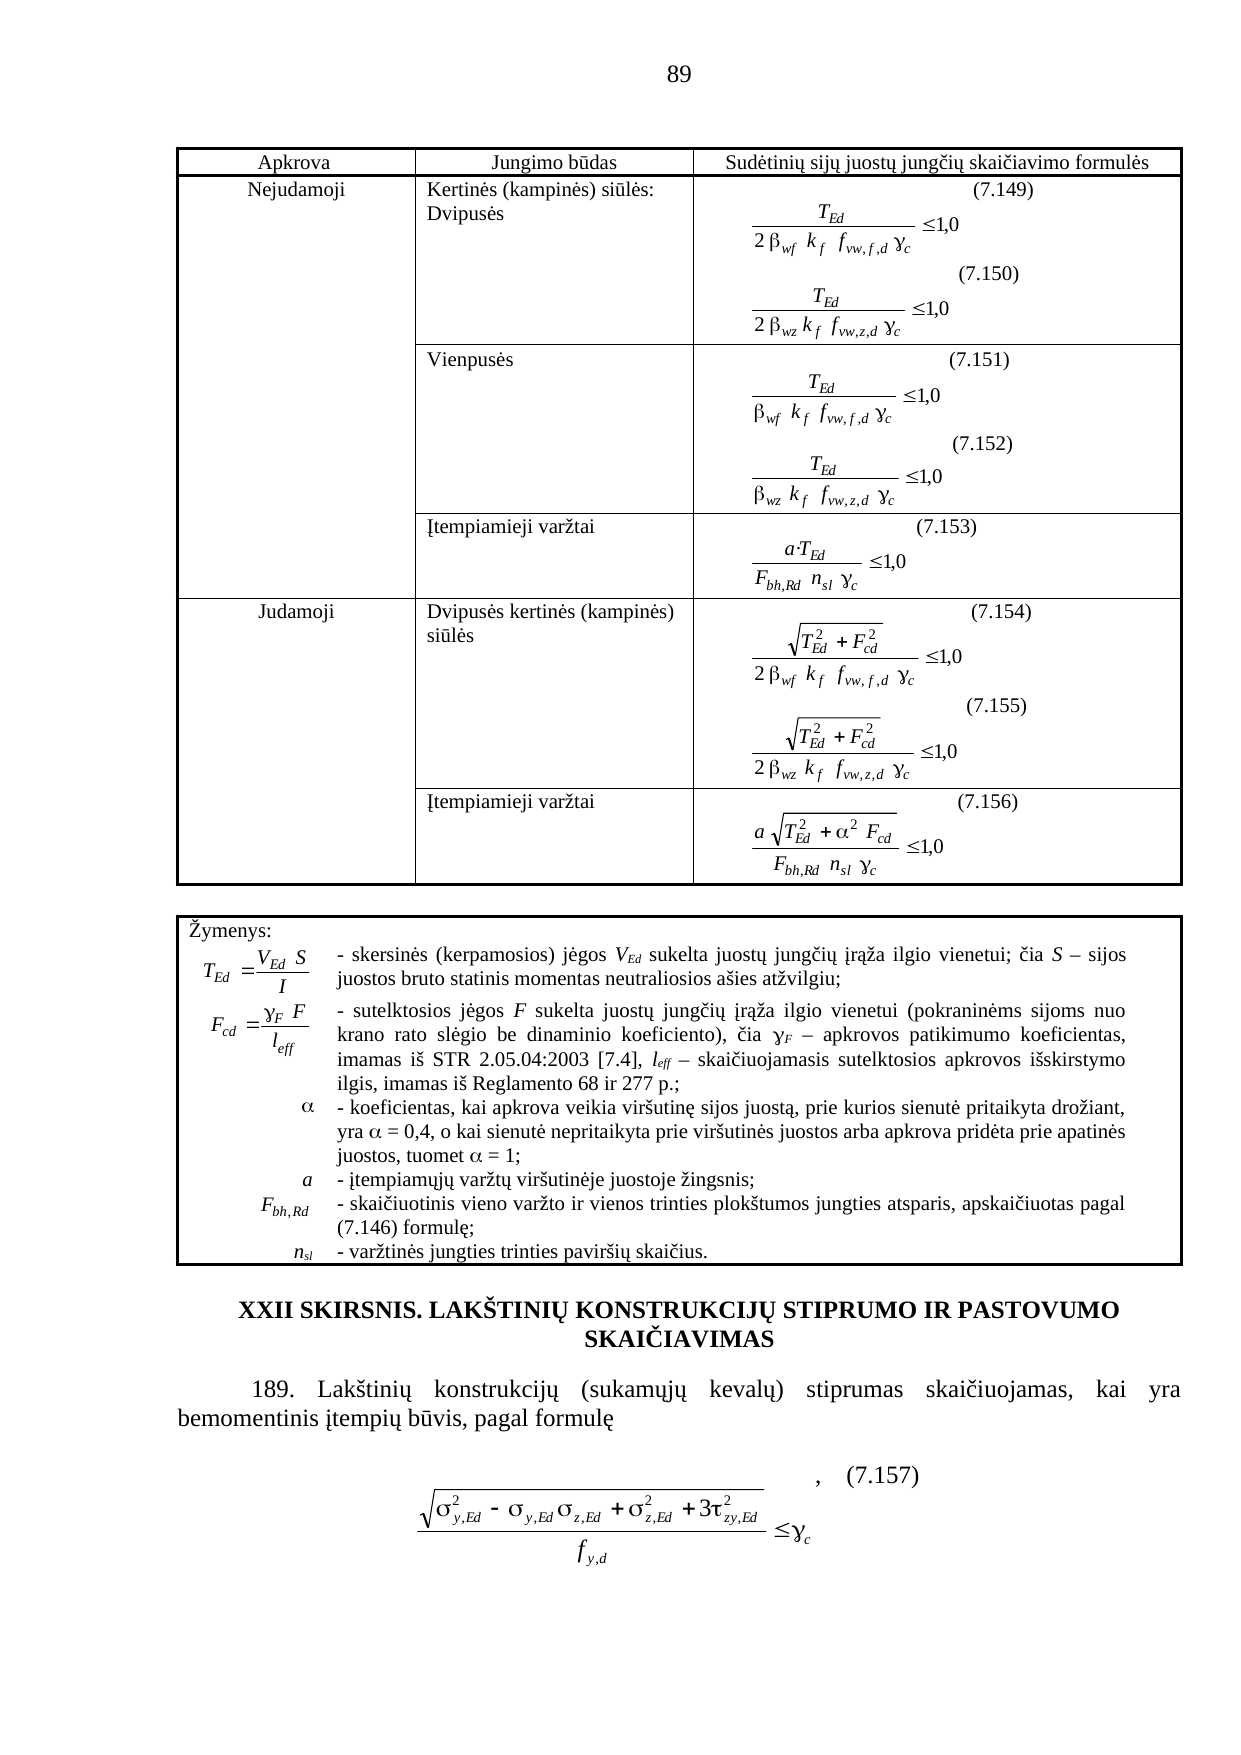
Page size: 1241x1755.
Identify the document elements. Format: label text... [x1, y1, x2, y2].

table_cell (7.151) (7.152) [694, 345, 1180, 513]
table_cell - koeficientas, kai apkrova veikia viršutinę sijos juostą, prie kurios sienutė pritaikyta drožiant, yra a = 0,4, o kai sienutė nepritaikyta prie viršutinės juostos arba apkrova pridėta prie apatinės juostos, tuomet a = 1; [326, 1095, 1138, 1167]
table_header Sudėtinių sijų juostų jungčių skaičiavimo formulės [694, 150, 1180, 174]
table_cell (7.153) [694, 514, 1180, 597]
table_cell Judamoji [179, 599, 415, 787]
table_cell Vienpusės [416, 345, 693, 513]
table_cell (7.149) (7.150) [694, 177, 1180, 344]
table_cell Nejudamoji [179, 177, 415, 513]
text 189. Lakštinių konstrukcijų (sukamųjų kevalų) stiprumas skaičiuojamas, kai yra bemomentinis įtempių būvis, pagal formulę [177, 1374, 1181, 1432]
table_cell Įtempiamieji varžtai [416, 514, 693, 597]
table_cell Kertinės (kampinės) siūlės: Dvipusės [416, 177, 693, 344]
table_header - skersinės (kerpamosios) jėgos VEd sukelta juostų jungčių įrąža ilgio vienetui; čia S – sijos juostos bruto statinis momentas neutraliosios ašies atžvilgiu; [326, 942, 1138, 998]
table_header [189, 942, 326, 998]
table_cell [189, 1191, 326, 1239]
table_cell - varžtinės jungties trinties paviršių skaičius. [326, 1239, 1138, 1263]
table_cell Dvipusės kertinės (kampinės) siūlės [416, 599, 693, 787]
table_cell Įtempiamieji varžtai [416, 789, 693, 883]
table_cell (7.154) (7.155) [694, 599, 1180, 787]
table_cell - sutelktosios jėgos F sukelta juostų jungčių įrąža ilgio vienetui (pokraninėms sijoms nuo krano rato slėgio be dinaminio koeficiento), čia gF – apkrovos patikimumo koeficientas, imamas iš STR 2.05.04:2003 [7.4], leff – skaičiuojamasis sutelktosios apkrovos išskirstymo ilgis, imamas iš Reglamento 68 ir 277 p.; [326, 998, 1138, 1094]
table_cell [179, 513, 415, 597]
table_cell (7.156) [694, 789, 1180, 883]
table_header Žymenys: [179, 918, 1180, 942]
table_cell a [189, 1167, 326, 1191]
table_cell - skaičiuotinis vieno varžto ir vienos trinties plokštumos jungties atsparis, apskaičiuotas pagal (7.146) formulę; [326, 1191, 1138, 1239]
table_cell [179, 942, 351, 1263]
table_cell [502, 942, 1180, 1263]
table_header Apkrova [179, 150, 415, 174]
text XXII SKIRSNIS. LAKŠTINIŲ KONSTRUKCIJŲ STIPRUMO IR PASTOVUMO SKAIČIAVIMAS [177, 1295, 1181, 1352]
table_cell [179, 788, 415, 883]
table_header Jungimo būdas [416, 150, 693, 174]
table_cell - įtempiamųjų varžtų viršutinėje juostoje žingsnis; [326, 1167, 1138, 1191]
table_cell a [189, 1095, 326, 1167]
table_cell [189, 998, 326, 1094]
text , (7.157) [177, 1460, 1181, 1571]
table_cell nsl [189, 1239, 326, 1263]
